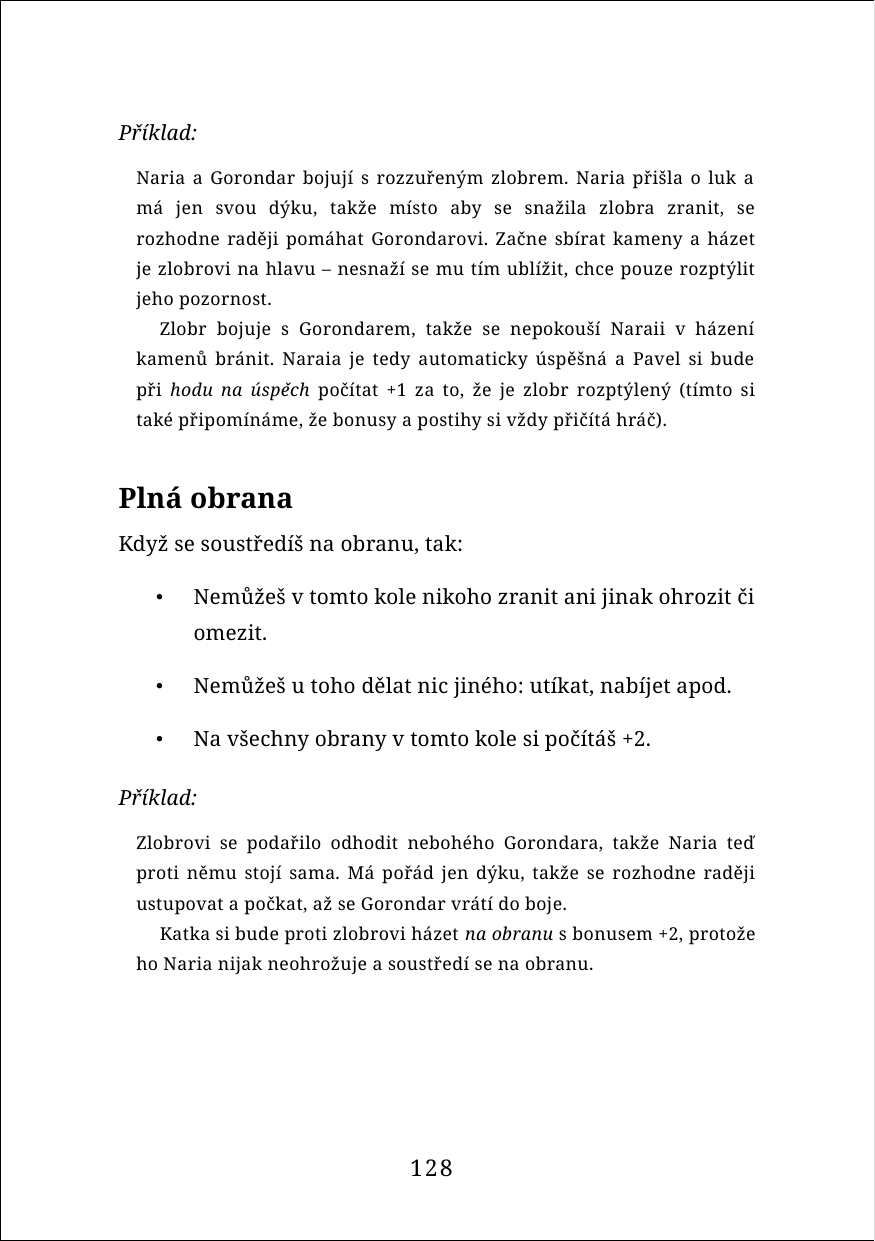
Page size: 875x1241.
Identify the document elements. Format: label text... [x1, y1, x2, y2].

text Příklad: [118, 783, 756, 812]
text Příklad: [118, 118, 756, 147]
text Zlobrovi se podařilo odhodit nebohého Gorondara, takže Naria teď proti němu stojí sama. Má pořád jen dýku, takže se rozhodne raději ustupovat a počkat, až se Gorondar vrátí do boje. Katka si bude proti zlobrovi házet na obranu s bonusem +2, protože ho Naria nijak neohrožuje a soustředí se na obranu. [136, 831, 756, 976]
list Nemůžeš v tomto kole nikoho zranit ani jinak ohrozit či omezit. [156, 582, 756, 646]
text Když se soustředíš na obranu, tak: [118, 529, 756, 557]
list Na všechny obrany v tomto kole si počítáš +2. [156, 724, 756, 752]
subtitle Plná obrana [118, 479, 756, 517]
text Naria a Gorondar bojují s rozzuřeným zlobrem. Naria přišla o luk a má jen svou dýku, takže místo aby se snažila zlobra zranit, se rozhodne raději pomáhat Gorondarovi. Začne sbírat kameny a házet je zlobrovi na hlavu – nesnaží se mu tím ublížit, chce pouze rozptýlit jeho pozornost. Zlobr bojuje s Gorondarem, takže se nepokouší Naraii v házení kamenů bránit. Naraia je tedy automaticky úspěšná a Pavel si bude při hodu na úspěch počítat +1 za to, že je zlobr rozptýlený (tímto si také připomínáme, že bonusy a postihy si vždy přičítá hráč). [136, 166, 756, 431]
list Nemůžeš u toho dělat nic jiného: utíkat, nabíjet apod. [156, 671, 756, 699]
